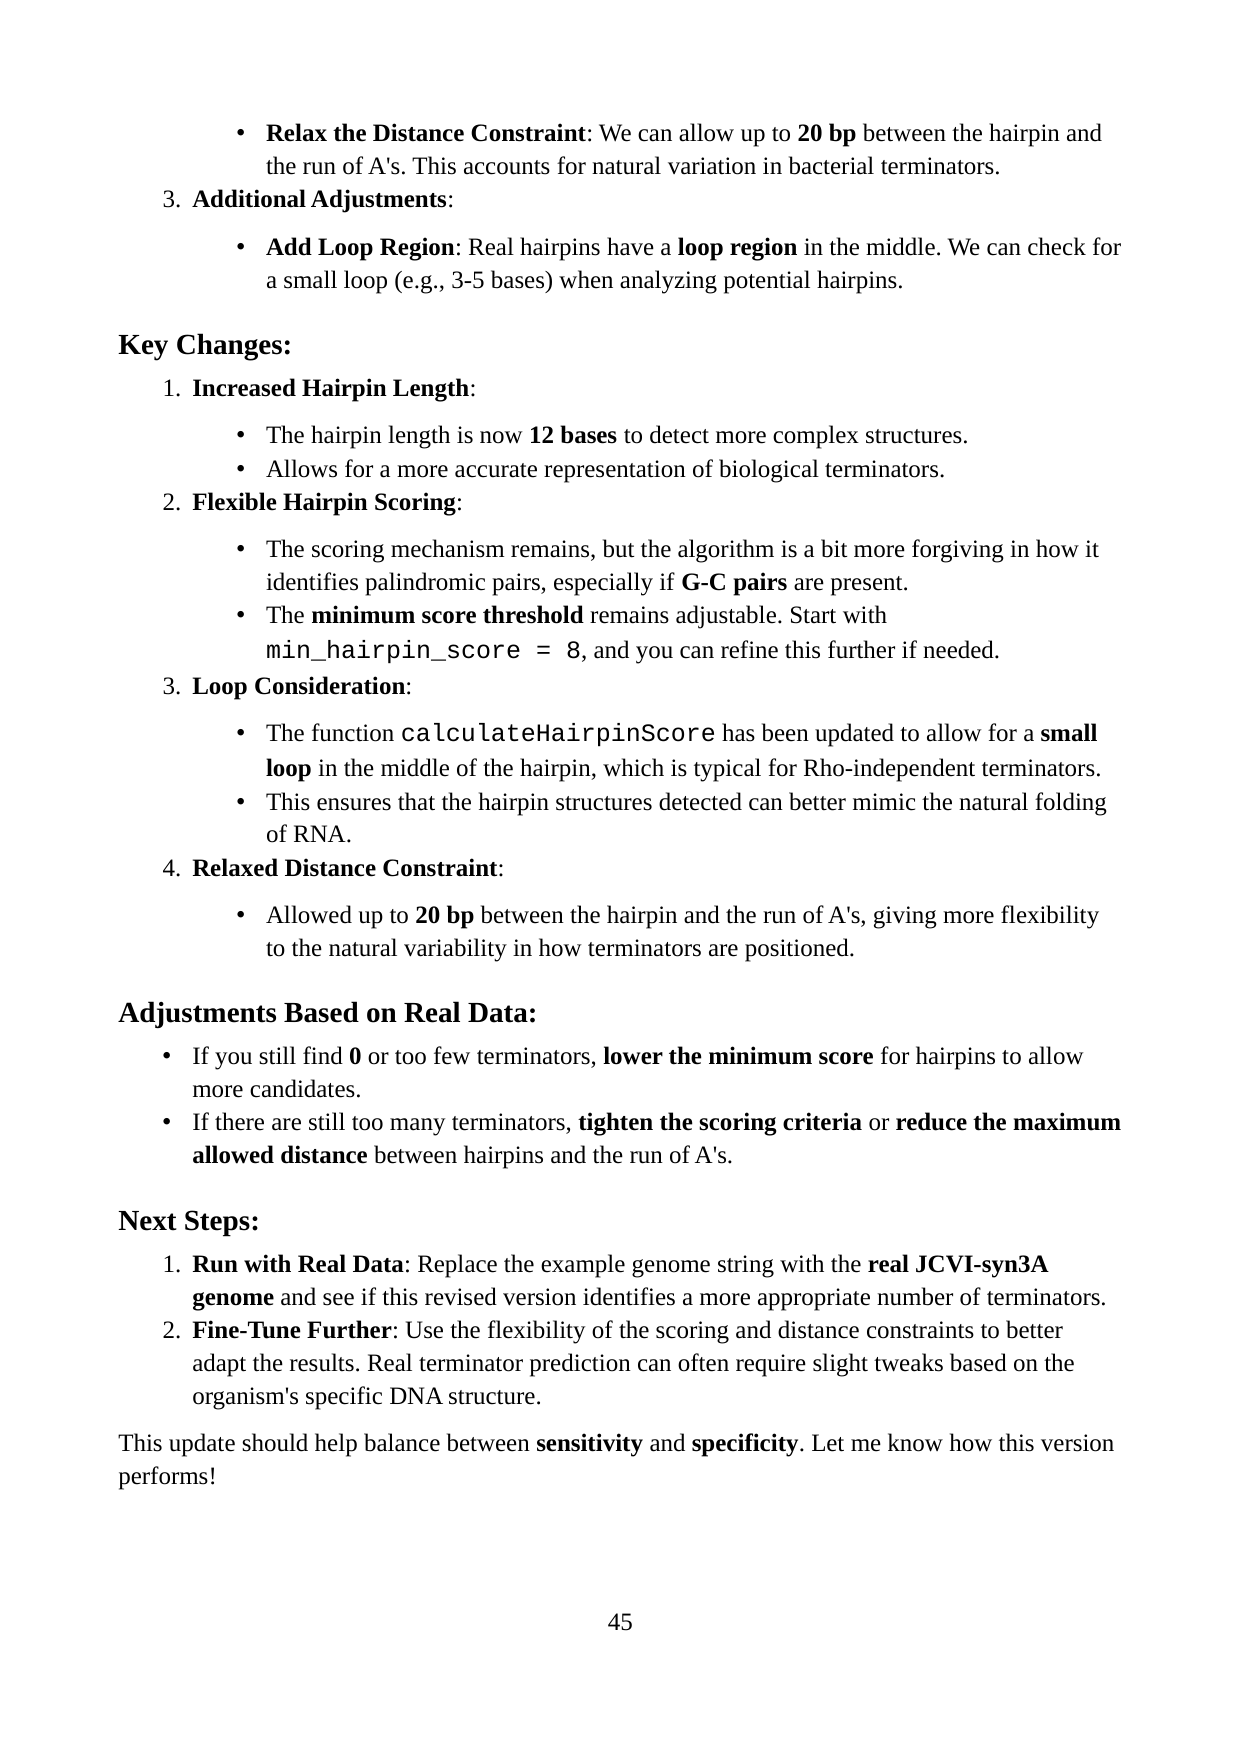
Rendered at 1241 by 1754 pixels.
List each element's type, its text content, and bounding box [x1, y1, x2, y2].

list Flexible Hairpin Scoring: [162, 487, 1122, 515]
list The minimum score threshold remains adjustable. Start with min_hairpin_score = 8, and you can refine this further if needed. [236, 600, 1122, 666]
subtitle Adjustments Based on Real Data: [118, 995, 1122, 1029]
list Allowed up to 20 bp between the hairpin and the run of A's, giving more flexibility to the natural variability in how terminators are positioned. [236, 900, 1122, 962]
text This update should help balance between sensitivity and specificity. Let me know how this version performs! [118, 1428, 1122, 1490]
list Loop Consideration: [162, 671, 1122, 699]
list Allows for a more accurate representation of biological terminators. [236, 454, 1122, 482]
list Fine-Tune Further: Use the flexibility of the scoring and distance constraints to better adapt the results. Real terminator prediction can often require slight tweaks based on the organism's specific DNA structure. [162, 1315, 1122, 1409]
list Additional Adjustments: [162, 184, 1122, 213]
list Increased Hairpin Length: [162, 373, 1122, 402]
subtitle Key Changes: [118, 327, 1122, 361]
list The scoring mechanism remains, but the algorithm is a bit more forgiving in how it identifies palindromic pairs, especially if G-C pairs are present. [236, 534, 1122, 596]
list Run with Real Data: Replace the example genome string with the real JCVI-syn3A genome and see if this revised version identifies a more appropriate number of terminators. [162, 1249, 1122, 1311]
list If you still find 0 or too few terminators, lower the minimum score for hairpins to allow more candidates. [162, 1041, 1122, 1103]
list The function calculateHairpinScore has been updated to allow for a small loop in the middle of the hairpin, which is typical for Rho-independent terminators. [236, 718, 1122, 782]
list If there are still too many terminators, tighten the scoring criteria or reduce the maximum allowed distance between hairpins and the run of A's. [162, 1107, 1122, 1169]
list The hairpin length is now 12 bases to detect more complex structures. [236, 421, 1122, 449]
list This ensures that the hairpin structures detected can better mimic the natural folding of RNA. [236, 787, 1122, 848]
list Add Loop Region: Real hairpins have a loop region in the middle. We can check for a small loop (e.g., 3-5 bases) when analyzing potential hairpins. [236, 232, 1122, 293]
subtitle Next Steps: [118, 1203, 1122, 1236]
list Relax the Distance Constraint: We can allow up to 20 bp between the hairpin and the run of A's. This accounts for natural variation in bacterial terminators. [236, 118, 1122, 180]
list Relaxed Distance Constraint: [162, 853, 1122, 881]
